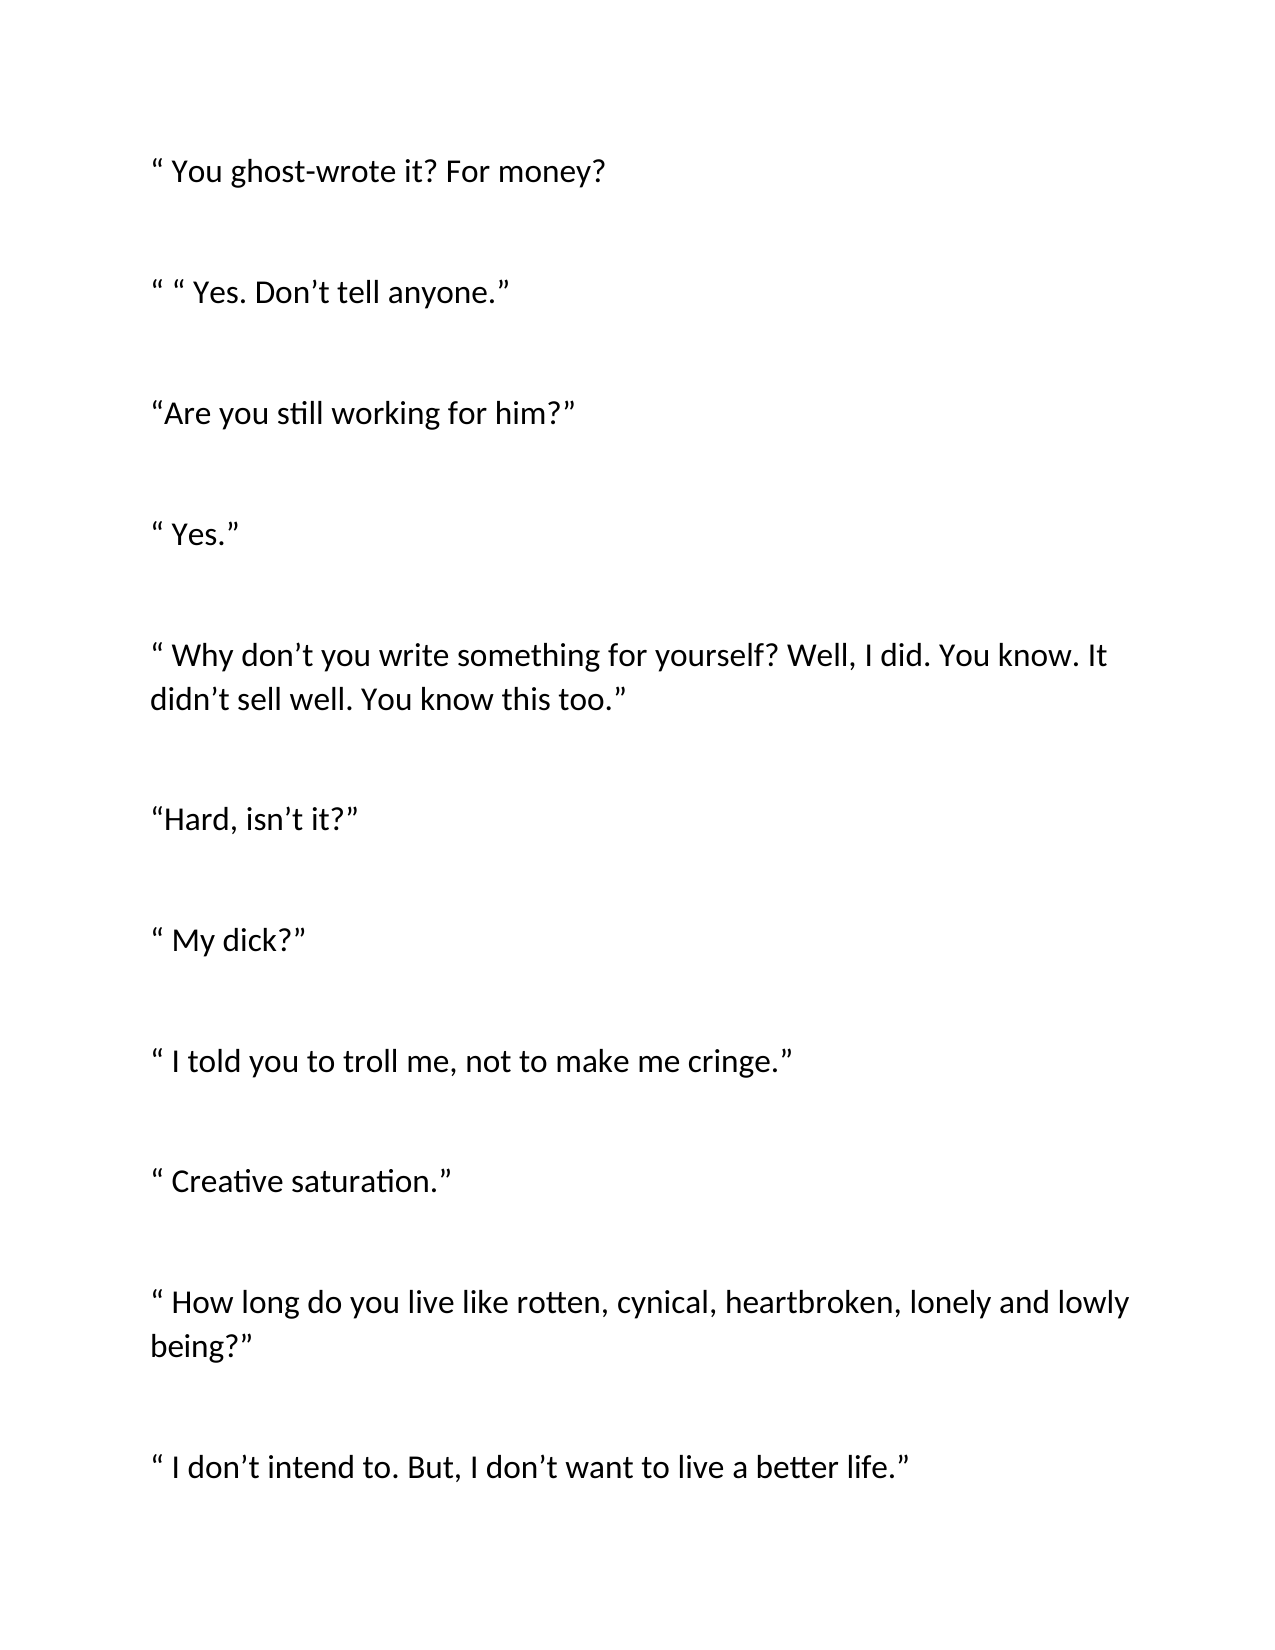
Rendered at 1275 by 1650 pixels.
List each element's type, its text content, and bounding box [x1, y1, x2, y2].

text “ You ghost-wrote it? For money? “ “ Yes. Don’t tell anyone.” [150, 150, 624, 312]
text “ How long do you live like rotten, cynical, heartbroken, lonely and lowly being?” [150, 1281, 1162, 1366]
text “ Why don’t you write something for yourself? Well, I did. You know. It didn’t sell well. You know this too.” [150, 634, 1162, 718]
text “Hard, isn’t it?” “ My dick?” [150, 798, 367, 959]
text “Are you still working for him?” “ Yes.” [150, 392, 579, 554]
text “ I don’t intend to. But, I don’t want to live a better life.” [150, 1446, 1162, 1487]
text “ I told you to troll me, not to make me cringe.” “ Creative saturation.” [150, 1040, 794, 1201]
